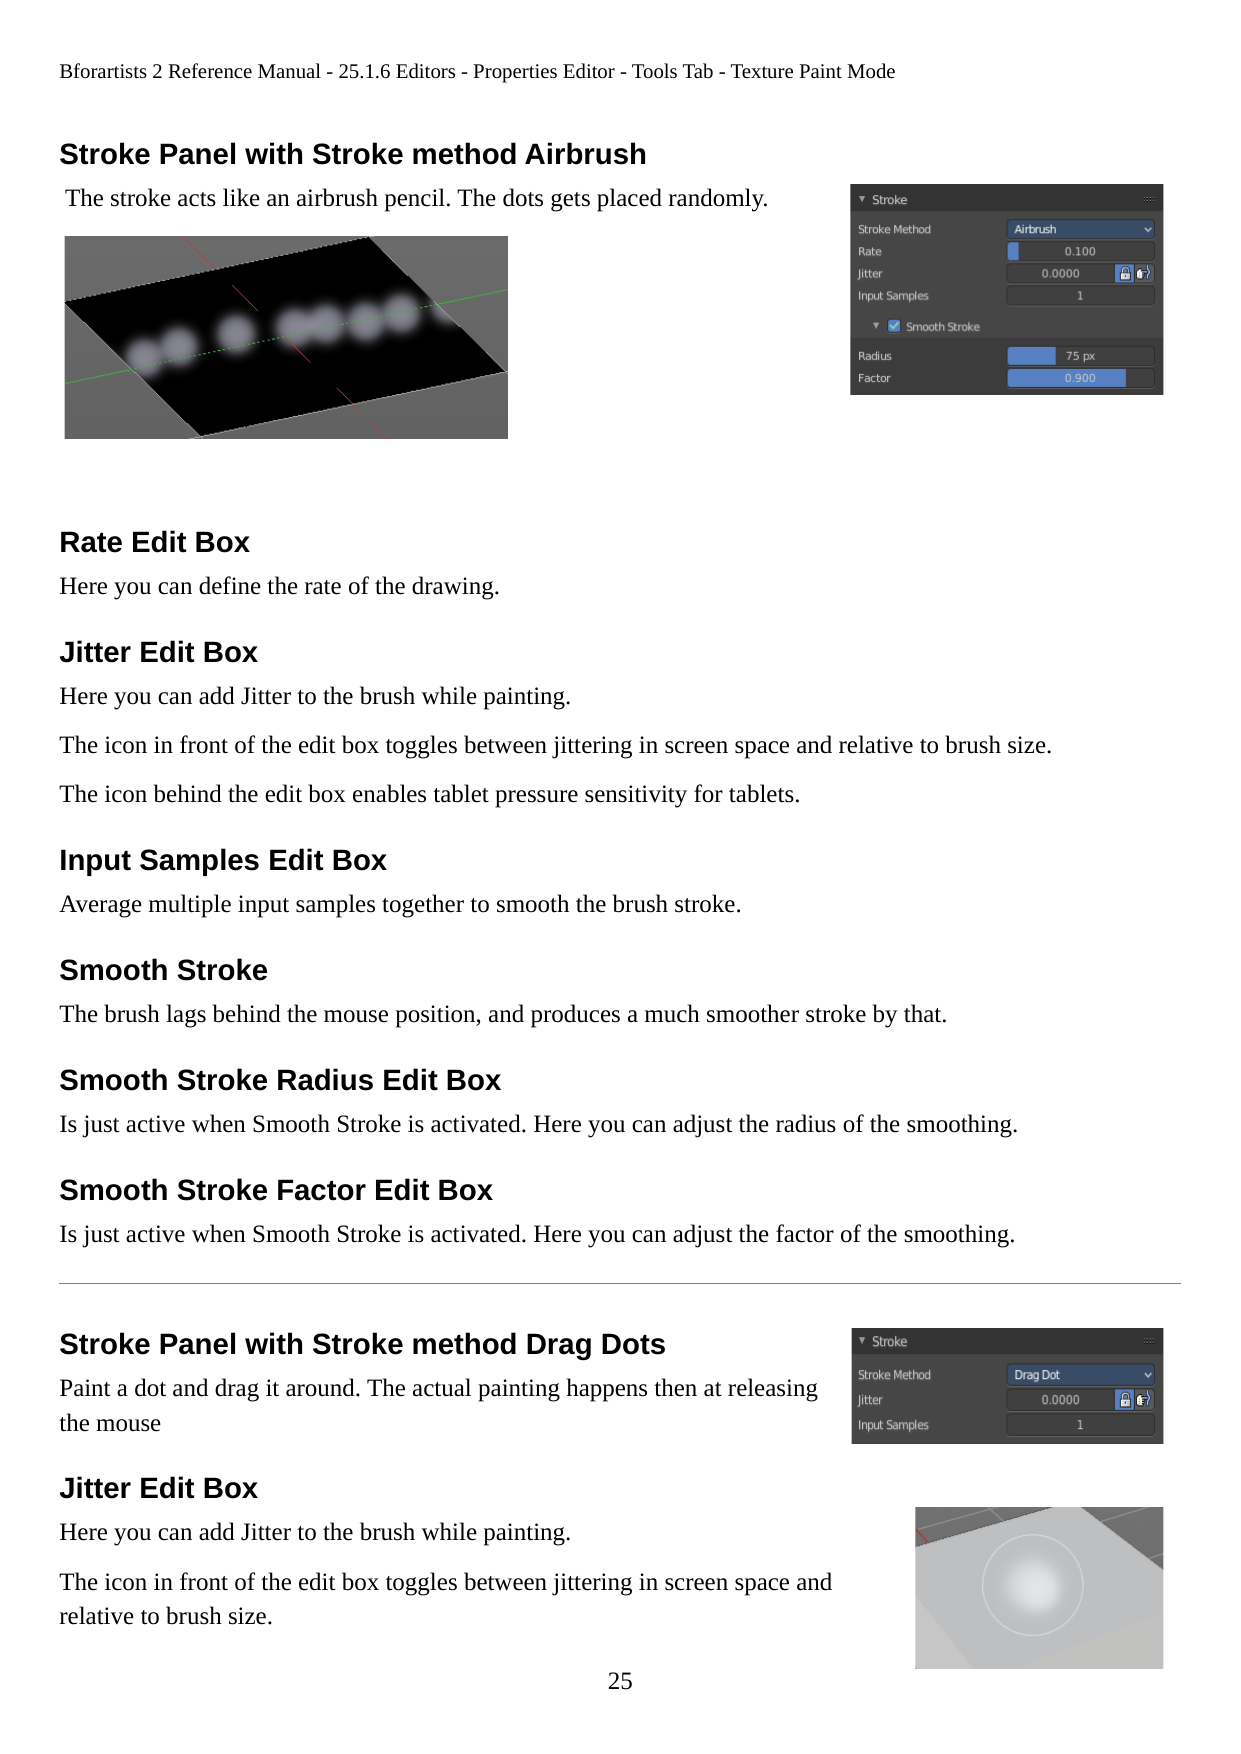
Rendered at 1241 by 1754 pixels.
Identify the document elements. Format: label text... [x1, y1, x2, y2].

text The icon in front of the edit box toggles between jittering in screen space and relative to brush size. [59, 1567, 915, 1630]
picture [850, 184, 1164, 395]
picture [64, 236, 508, 439]
subtitle Rate Edit Box [59, 525, 1181, 559]
text The stroke acts like an airbrush pencil. The dots gets placed randomly. [59, 183, 1181, 212]
subtitle Stroke Panel with Stroke method Drag Dots [59, 1327, 1181, 1361]
text Here you can add Jitter to the brush while painting. [59, 1517, 915, 1546]
text Here you can define the rate of the drawing. [59, 571, 1181, 600]
text Here you can add Jitter to the brush while painting. [59, 681, 1181, 710]
subtitle Stroke Panel with Stroke method Airbrush [59, 137, 1181, 170]
text Is just active when Smooth Stroke is activated. Here you can adjust the radius of the smoothing. [59, 1109, 1181, 1138]
subtitle Jitter Edit Box [59, 1471, 1181, 1505]
subtitle Smooth Stroke [59, 953, 1181, 987]
subtitle Input Samples Edit Box [59, 843, 1181, 877]
text Paint a dot and drag it around. The actual painting happens then at releasing the mouse [59, 1373, 851, 1436]
subtitle Smooth Stroke Radius Edit Box [59, 1063, 1181, 1097]
text Is just active when Smooth Stroke is activated. Here you can adjust the factor of the smoothing. [59, 1219, 1181, 1248]
picture [915, 1507, 1164, 1669]
text The brush lags behind the mouse position, and produces a much smoother stroke by that. [59, 999, 1181, 1028]
subtitle Jitter Edit Box [59, 635, 1181, 669]
text Average multiple input samples together to smooth the brush stroke. [59, 889, 1181, 918]
picture [851, 1328, 1164, 1444]
subtitle Smooth Stroke Factor Edit Box [59, 1173, 1181, 1207]
text The icon behind the edit box enables tablet pressure sensitivity for tablets. [59, 779, 1181, 808]
text The icon in front of the edit box toggles between jittering in screen space and relative to brush size. [59, 730, 1181, 759]
